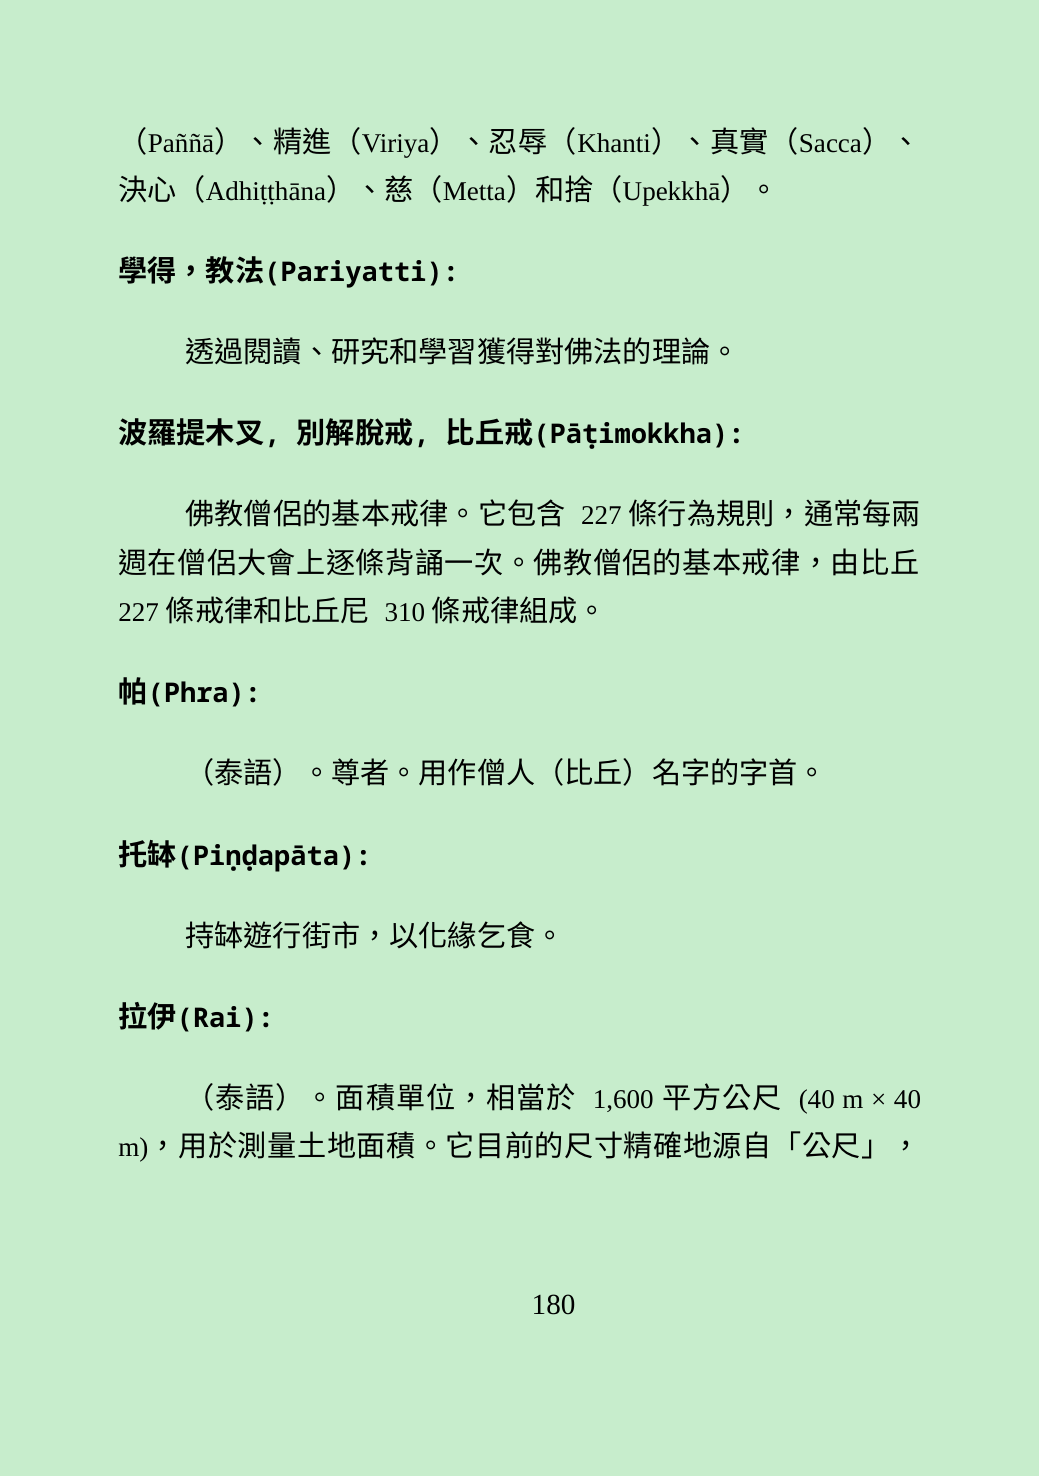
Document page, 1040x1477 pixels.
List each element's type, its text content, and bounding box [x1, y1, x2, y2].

text 佛教僧侶的基本戒律。它包含 227 條行為規則，通常每兩週在僧侶大會上逐條背誦一次。佛教僧侶的基本戒律，由比丘227 條戒律和比丘尼 310 條戒律組成。 [118, 491, 921, 630]
text 持缽遊行街市，以化緣乞食。 [118, 912, 921, 954]
text （Paññā）、精進（Viriya）、忍辱（Khanti）、真實（Sacca）、決心（Adhiṭṭhāna）、慈（Metta）和捨（Upekkhā）。 [118, 118, 921, 209]
text 透過閱讀、研究和學習獲得對佛法的理論。 [118, 329, 921, 371]
text 托缽(Piṇḍapāta): [118, 831, 921, 873]
text 帕(Phra): [118, 669, 921, 711]
text （泰語）。面積單位，相當於 1,600 平方公尺 (40 m × 40 m)，用於測量土地面積。它目前的尺寸精確地源自「公尺」， [118, 1074, 921, 1165]
text （泰語）。尊者。用作僧人（比丘）名字的字首。 [118, 750, 921, 792]
text 拉伊(Rai): [118, 993, 921, 1035]
text 波羅提木叉, 別解脫戒, 比丘戒(Pāṭimokkha): [118, 410, 921, 452]
text 學得，教法(Pariyatti): [118, 248, 921, 290]
